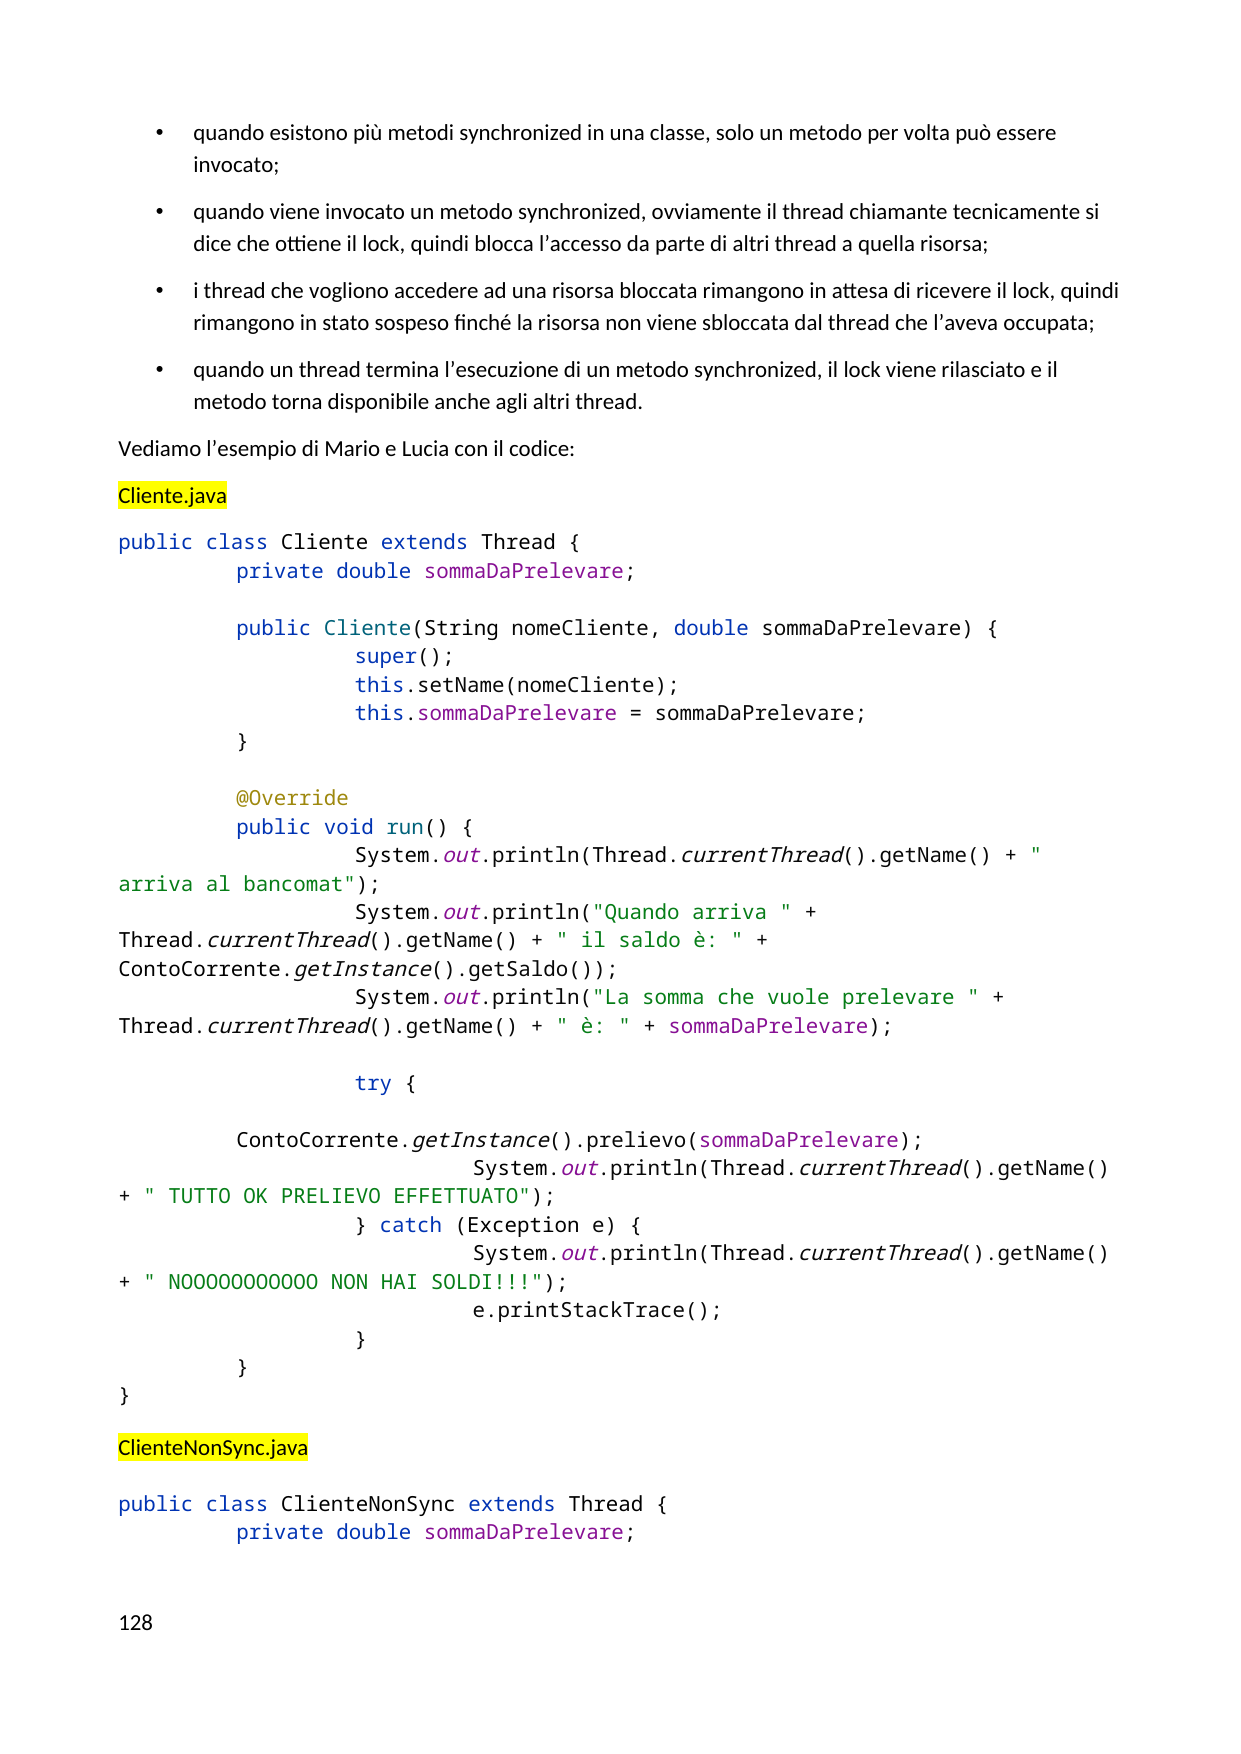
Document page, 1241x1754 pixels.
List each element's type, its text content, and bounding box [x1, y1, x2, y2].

list quando viene invocato un metodo synchronized, ovviamente il thread chiamante tecnicamente si dice che ottiene il lock, quindi blocca l’accesso da parte di altri thread a quella risorsa; [156, 197, 1122, 257]
list i thread che vogliono accedere ad una risorsa bloccata rimangono in attesa di ricevere il lock, quindi rimangono in stato sospeso finché la risorsa non viene sbloccata dal thread che l’aveva occupata; [156, 276, 1122, 336]
text Vediamo l’esempio di Mario e Lucia con il codice: [118, 434, 1122, 462]
text ClienteNonSync.java [118, 1433, 1122, 1461]
text Cliente.java [118, 481, 1122, 509]
list quando esistono più metodi synchronized in una classe, solo un metodo per volta può essere invocato; [156, 118, 1122, 178]
list quando un thread termina l’esecuzione di un metodo synchronized, il lock viene rilasciato e il metodo torna disponibile anche agli altri thread. [156, 355, 1122, 415]
text public class Cliente extends Thread { private double sommaDaPrelevare; public Cliente(String nomeCliente, double sommaDaPrelevare) { super(); this.setName(nomeCliente); this.sommaDaPrelevare = sommaDaPrelevare; } @Override public void run() { System.out.println(Thread.currentThread().getName() + " arriva al bancomat"); System.out.println("Quando arriva " + Thread.currentThread().getName() + " il saldo è: " + ContoCorrente.getInstance().getSaldo()); System.out.println("La somma che vuole prelevare " + Thread.currentThread().getName() + " è: " + sommaDaPrelevare); try { ContoCorrente.getInstance().prelievo(sommaDaPrelevare); System.out.println(Thread.currentThread().getName() + " TUTTO OK PRELIEVO EFFETTUATO"); } catch (Exception e) { System.out.println(Thread.currentThread().getName() + " NOOOOOOOOOOO NON HAI SOLDI!!!"); e.printStackTrace(); } } } [118, 527, 1122, 1409]
text public class ClienteNonSync extends Thread { private double sommaDaPrelevare; [118, 1489, 1122, 1574]
